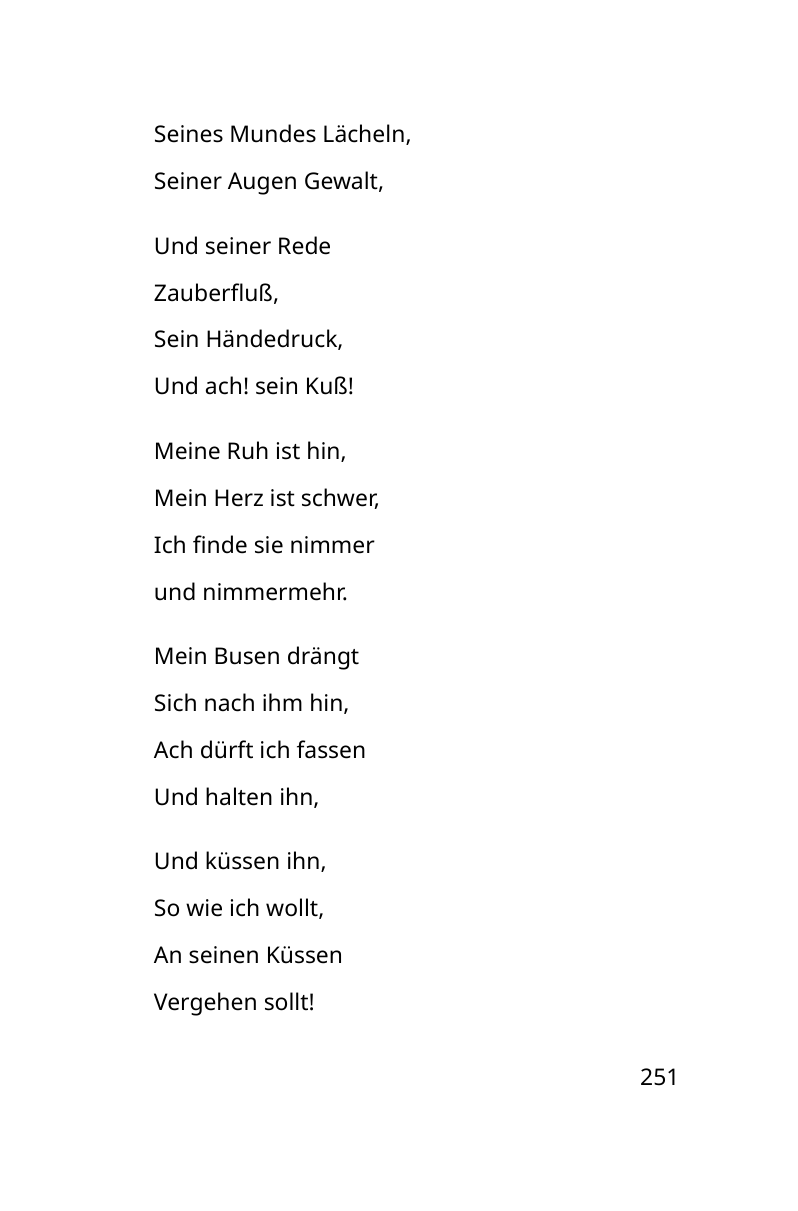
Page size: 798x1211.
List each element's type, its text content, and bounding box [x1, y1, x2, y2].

text Und seiner Rede Zauberfluß, Sein Händedruck, Und ach! sein Kuß! [118, 229, 679, 401]
text Seines Mundes Lächeln, Seiner Augen Gewalt, [118, 118, 679, 196]
text Und küssen ihn, So wie ich wollt, An seinen Küssen Vergehen sollt! [118, 845, 679, 1017]
text Meine Ruh ist hin, Mein Herz ist schwer, Ich finde sie nimmer und nimmermehr. [118, 435, 679, 607]
text Mein Busen drängt Sich nach ihm hin, Ach dürft ich fassen Und halten ihn, [118, 640, 679, 812]
